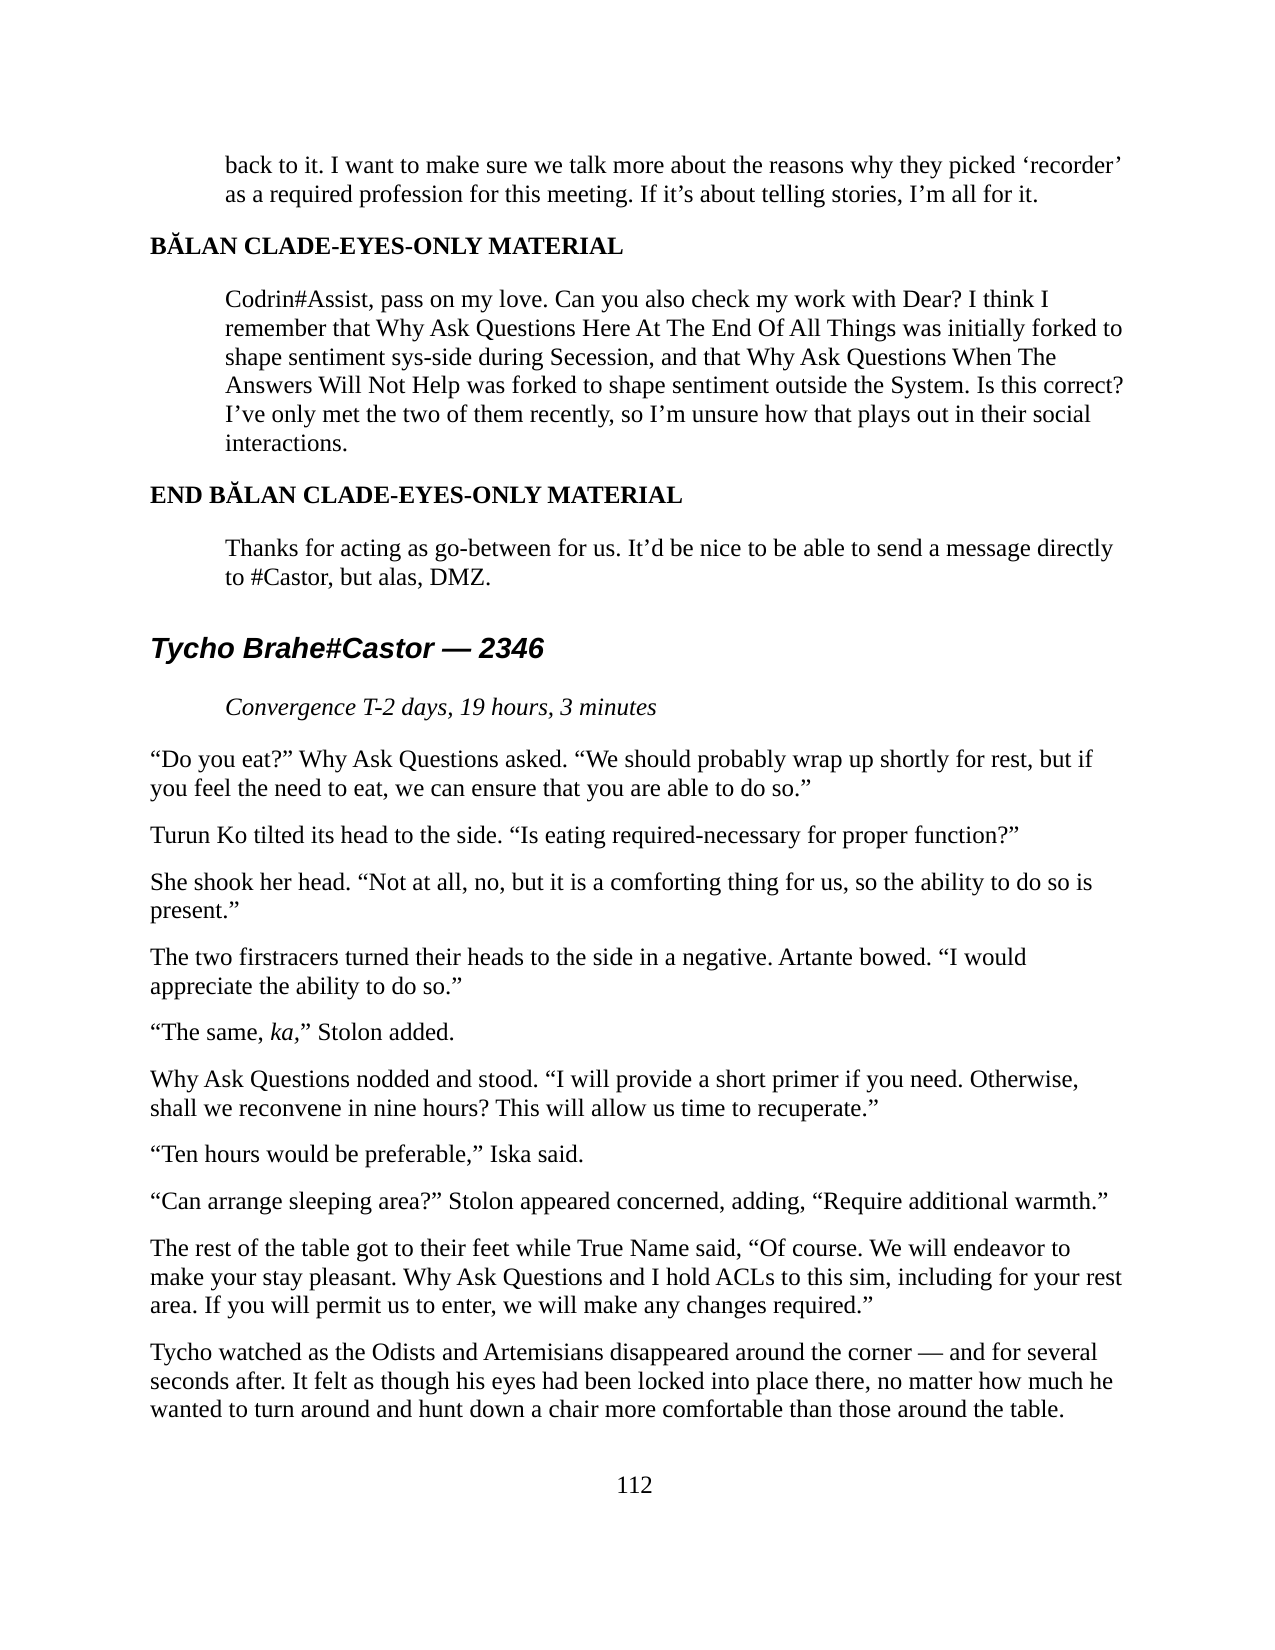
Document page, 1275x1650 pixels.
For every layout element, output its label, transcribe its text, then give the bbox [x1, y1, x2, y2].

text Convergence T-2 days, 19 hours, 3 minutes [225, 692, 1125, 721]
text Thanks for acting as go-between for us. It’d be nice to be able to send a message directly to #Castor, but alas, DMZ. [225, 533, 1125, 591]
subtitle Tycho Brahe#Castor — 2346 [150, 631, 1125, 664]
text “Do you eat?” Why Ask Questions asked. “We should probably wrap up shortly for rest, but if you feel the need to eat, we can ensure that you are able to do so.” [150, 744, 1125, 802]
text “Can arrange sleeping area?” Stolon appeared concerned, adding, “Require additional warmth.” [150, 1186, 1125, 1215]
text Turun Ko tilted its head to the side. “Is eating required-necessary for proper function?” [150, 820, 1125, 849]
text Codrin#Assist, pass on my love. Can you also check my work with Dear? I think I remember that Why Ask Questions Here At The End Of All Things was initially forked to shape sentiment sys-side during Secession, and that Why Ask Questions When The Answers Will Not Help was forked to shape sentiment outside the System. Is this correct? I’ve only met the two of them recently, so I’m unsure how that plays out in their social interactions. [225, 284, 1125, 457]
text The rest of the table got to their feet while True Name said, “Of course. We will endeavor to make your stay pleasant. Why Ask Questions and I hold ACLs to this sim, including for your rest area. If you will permit us to enter, we will make any changes required.” [150, 1233, 1125, 1319]
text BĂLAN CLADE-EYES-ONLY MATERIAL [150, 231, 1125, 260]
text “Ten hours would be preferable,” Iska said. [150, 1139, 1125, 1168]
text “The same, ka,” Stolon added. [150, 1017, 1125, 1046]
text back to it. I want to make sure we talk more about the reasons why they picked ‘recorder’ as a required profession for this meeting. If it’s about telling stories, I’m all for it. [225, 150, 1125, 207]
text END BĂLAN CLADE-EYES-ONLY MATERIAL [150, 481, 1125, 509]
text She shook her head. “Not at all, no, but it is a comforting thing for us, so the ability to do so is present.” [150, 867, 1125, 924]
text Why Ask Questions nodded and stood. “I will provide a short primer if you need. Otherwise, shall we reconvene in nine hours? This will allow us time to recuperate.” [150, 1064, 1125, 1122]
text Tycho watched as the Odists and Artemisians disappeared around the corner — and for several seconds after. It felt as though his eyes had been locked into place there, no matter how much he wanted to turn around and hunt down a chair more comfortable than those around the table. [150, 1337, 1125, 1423]
text The two firstracers turned their heads to the side in a negative. Artante bowed. “I would appreciate the ability to do so.” [150, 942, 1125, 999]
